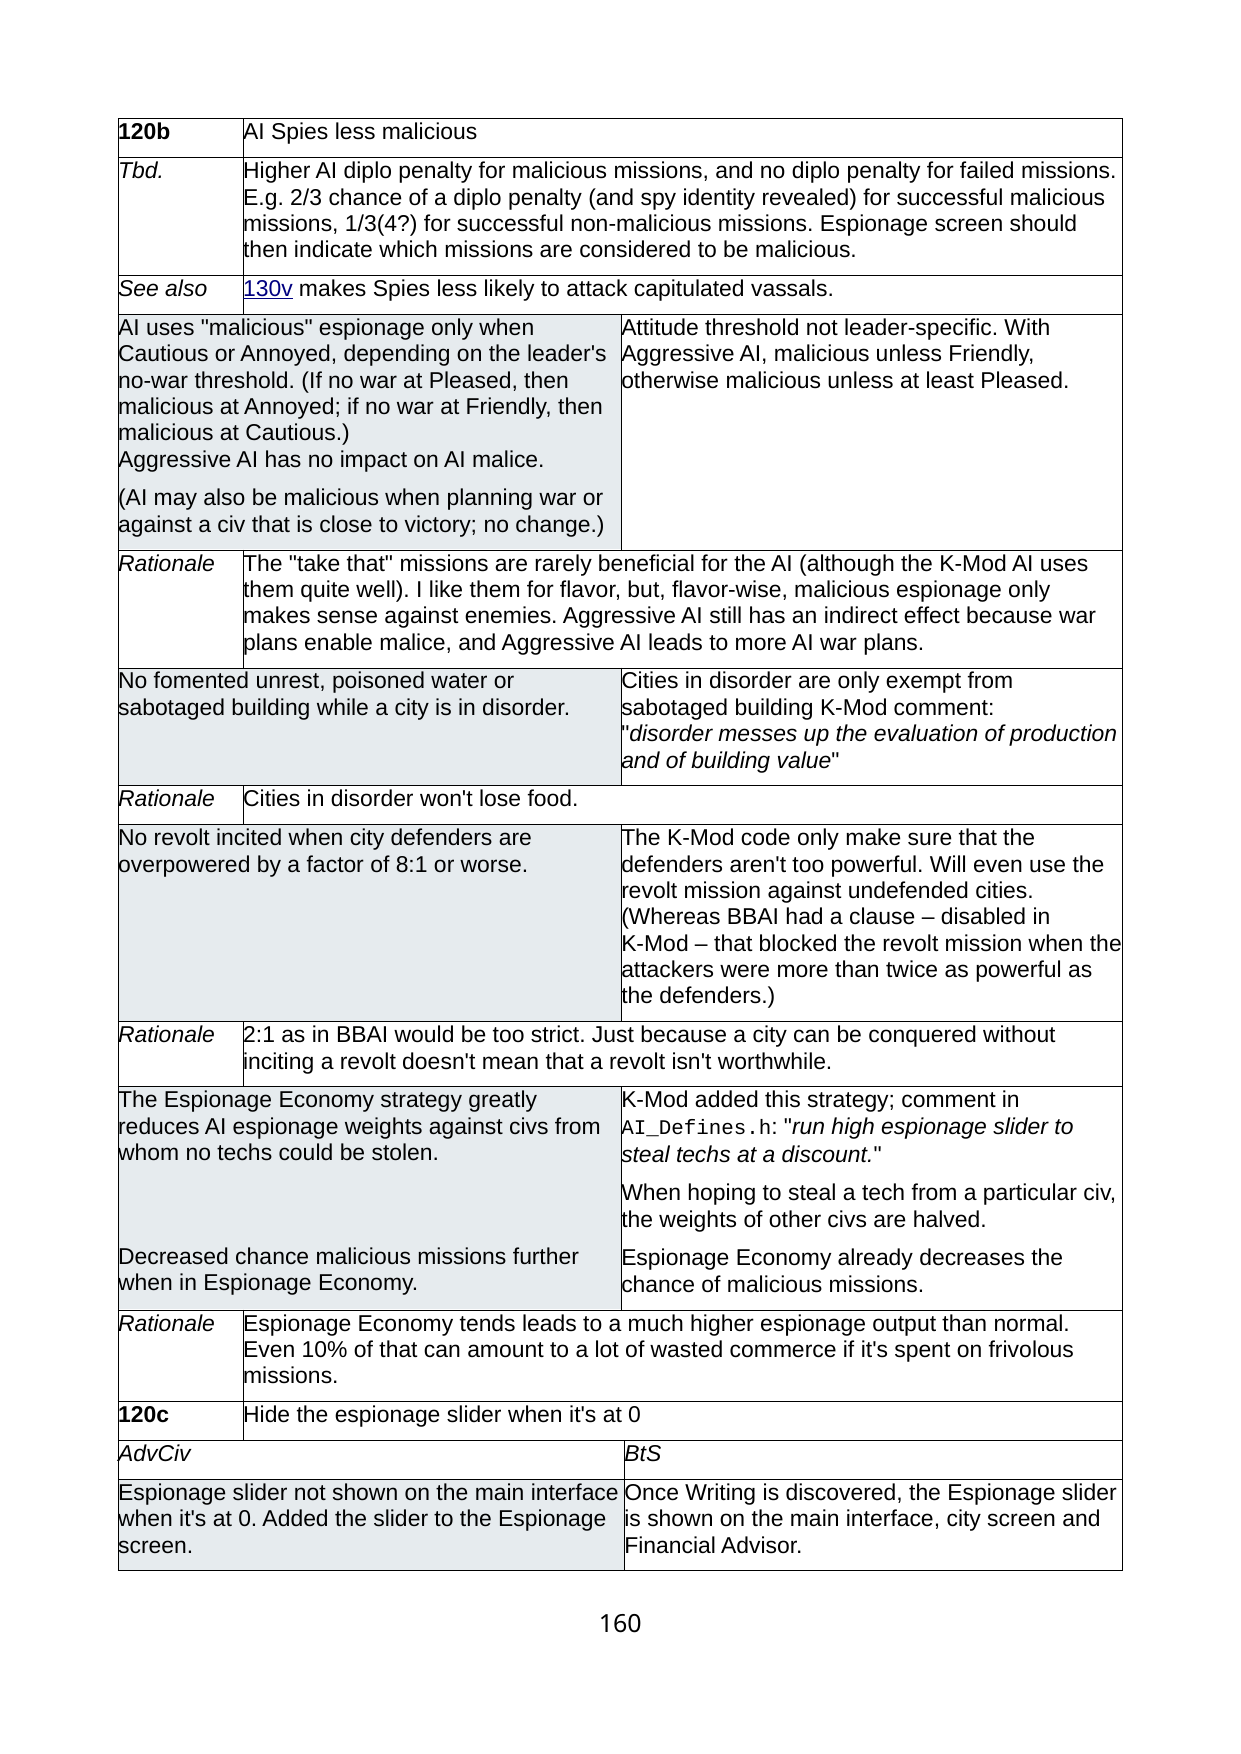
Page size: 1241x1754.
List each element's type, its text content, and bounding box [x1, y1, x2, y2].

table_cell The "take that" missions are rarely beneficial for the AI (although the K-Mod AI uses them quite well). I like them for flavor, but, flavor-wise, malicious espionage only makes sense against enemies. Aggressive AI still has an indirect effect because war plans enable malice, and Aggressive AI leads to more AI war plans. [244, 551, 1122, 667]
table_cell Cities in disorder won't lose food. [244, 786, 1122, 824]
table_cell AdvCiv [119, 1441, 624, 1479]
table_cell No fomented unrest, poisoned water or sabotaged building while a city is in disorder. [119, 669, 621, 785]
table_cell See also [119, 276, 243, 314]
table_cell AI Spies less malicious [244, 119, 1122, 157]
table_cell The K-Mod code only make sure that the defenders aren't too powerful. Will even use the revolt mission against undefended cities. (Whereas BBAI had a clause – disabled in K‑Mod – that blocked the revolt mission when the attackers were more than twice as powerful as the defenders.) [622, 825, 1122, 1021]
table_cell BtS [625, 1441, 1122, 1479]
table_cell AI uses "malicious" espionage only when Cautious or Annoyed, depending on the leader's no-war threshold. (If no war at Pleased, then malicious at Annoyed; if no war at Friendly, then malicious at Cautious.) Aggressive AI has no impact on AI malice. (AI may also be malicious when planning war or against a civ that is close to victory; no change.) [119, 315, 621, 549]
table_cell Rationale [119, 551, 243, 667]
table_cell Once Writing is discovered, the Espionage slider is shown on the main interface, city screen and Financial Advisor. [625, 1480, 1122, 1570]
table_cell K-Mod added this strategy; comment in AI_Defines.h: "run high espionage slider to steal techs at a discount." When hoping to steal a tech from a particular civ, the weights of other civs are halved. Espionage Economy already decreases the chance of malicious missions. [622, 1087, 1122, 1309]
table_cell Cities in disorder are only exempt from sabotaged building K-Mod comment: "disorder messes up the evaluation of production and of building value" [622, 669, 1122, 785]
table_cell Espionage slider not shown on the main interface when it's at 0. Added the slider to the Espionage screen. [119, 1480, 624, 1570]
table_cell Attitude threshold not leader-specific. With Aggressive AI, malicious unless Friendly, otherwise malicious unless at least Pleased. [622, 315, 1122, 549]
table_cell Rationale [119, 1311, 243, 1401]
table_cell Espionage Economy tends leads to a much higher espionage output than normal. Even 10% of that can amount to a lot of wasted commerce if it's spent on frivolous missions. [244, 1311, 1122, 1401]
table_cell Rationale [119, 1022, 243, 1086]
table_cell 120c [119, 1402, 243, 1440]
table_cell Higher AI diplo penalty for malicious missions, and no diplo penalty for failed missions. E.g. 2/3 chance of a diplo penalty (and spy identity revealed) for successful malicious missions, 1/3(4?) for successful non-malicious missions. Espionage screen should then indicate which missions are considered to be malicious. [244, 158, 1122, 275]
table_cell Rationale [119, 786, 243, 824]
table_cell 130v makes Spies less likely to attack capitulated vassals. [244, 276, 1122, 314]
table_cell Tbd. [119, 158, 243, 275]
table_cell No revolt incited when city defenders are overpowered by a factor of 8:1 or worse. [119, 825, 621, 1021]
table_cell The Espionage Economy strategy greatly reduces AI espionage weights against civs from whom no techs could be stolen. Decreased chance malicious missions further when in Espionage Economy. [119, 1087, 621, 1309]
table_cell Hide the espionage slider when it's at 0 [244, 1402, 1122, 1440]
table_cell 120b [119, 119, 243, 157]
table_cell 2:1 as in BBAI would be too strict. Just because a city can be conquered without inciting a revolt doesn't mean that a revolt isn't worthwhile. [244, 1022, 1122, 1086]
